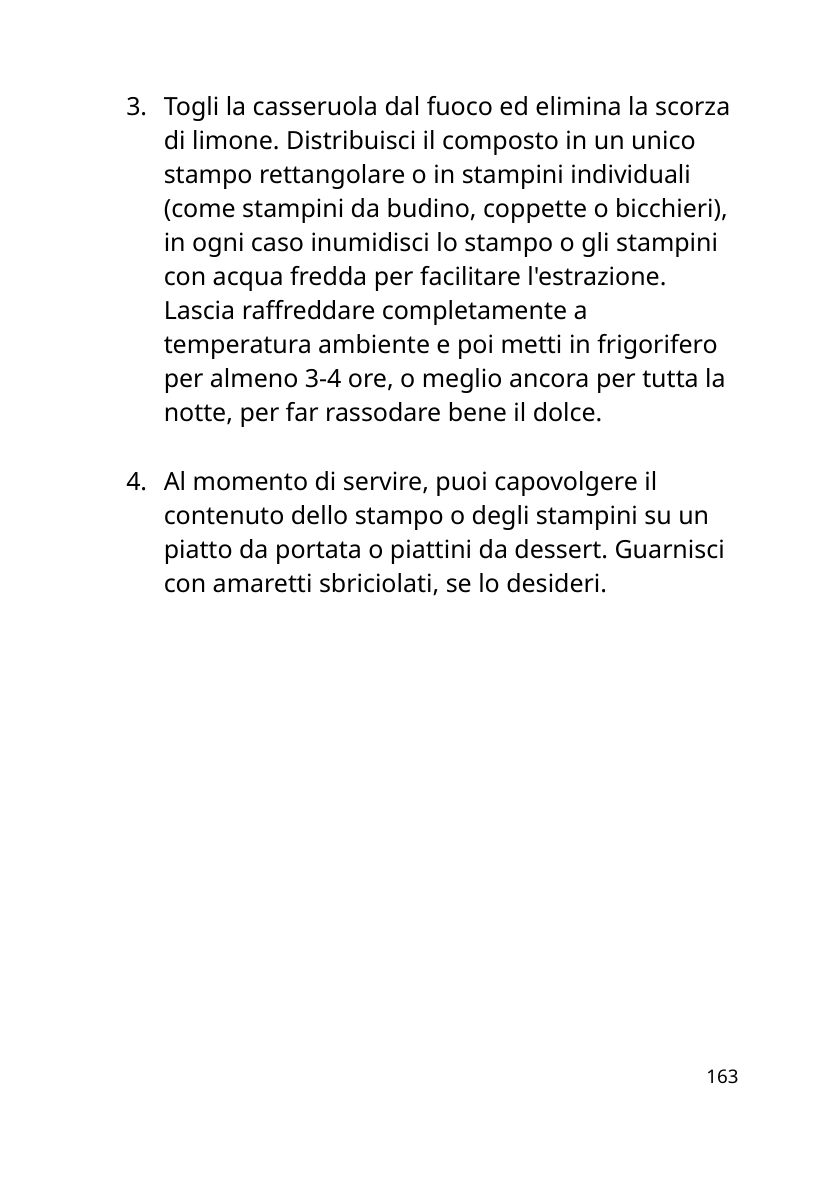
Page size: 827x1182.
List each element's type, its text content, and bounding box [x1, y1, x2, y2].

list Togli la casseruola dal fuoco ed elimina la scorza di limone. Distribuisci il composto in un unico stampo rettangolare o in stampini individuali (come stampini da budino, coppette o bicchieri), in ogni caso inumidisci lo stampo o gli stampini con acqua fredda per facilitare l'estrazione. Lascia raffreddare completamente a temperatura ambiente e poi metti in frigorifero per almeno 3-4 ore, o meglio ancora per tutta la notte, per far rassodare bene il dolce. [126, 88, 738, 429]
list Al momento di servire, puoi capovolgere il contenuto dello stampo o degli stampini su un piatto da portata o piattini da dessert. Guarnisci con amaretti sbriciolati, se lo desideri. [126, 463, 738, 599]
